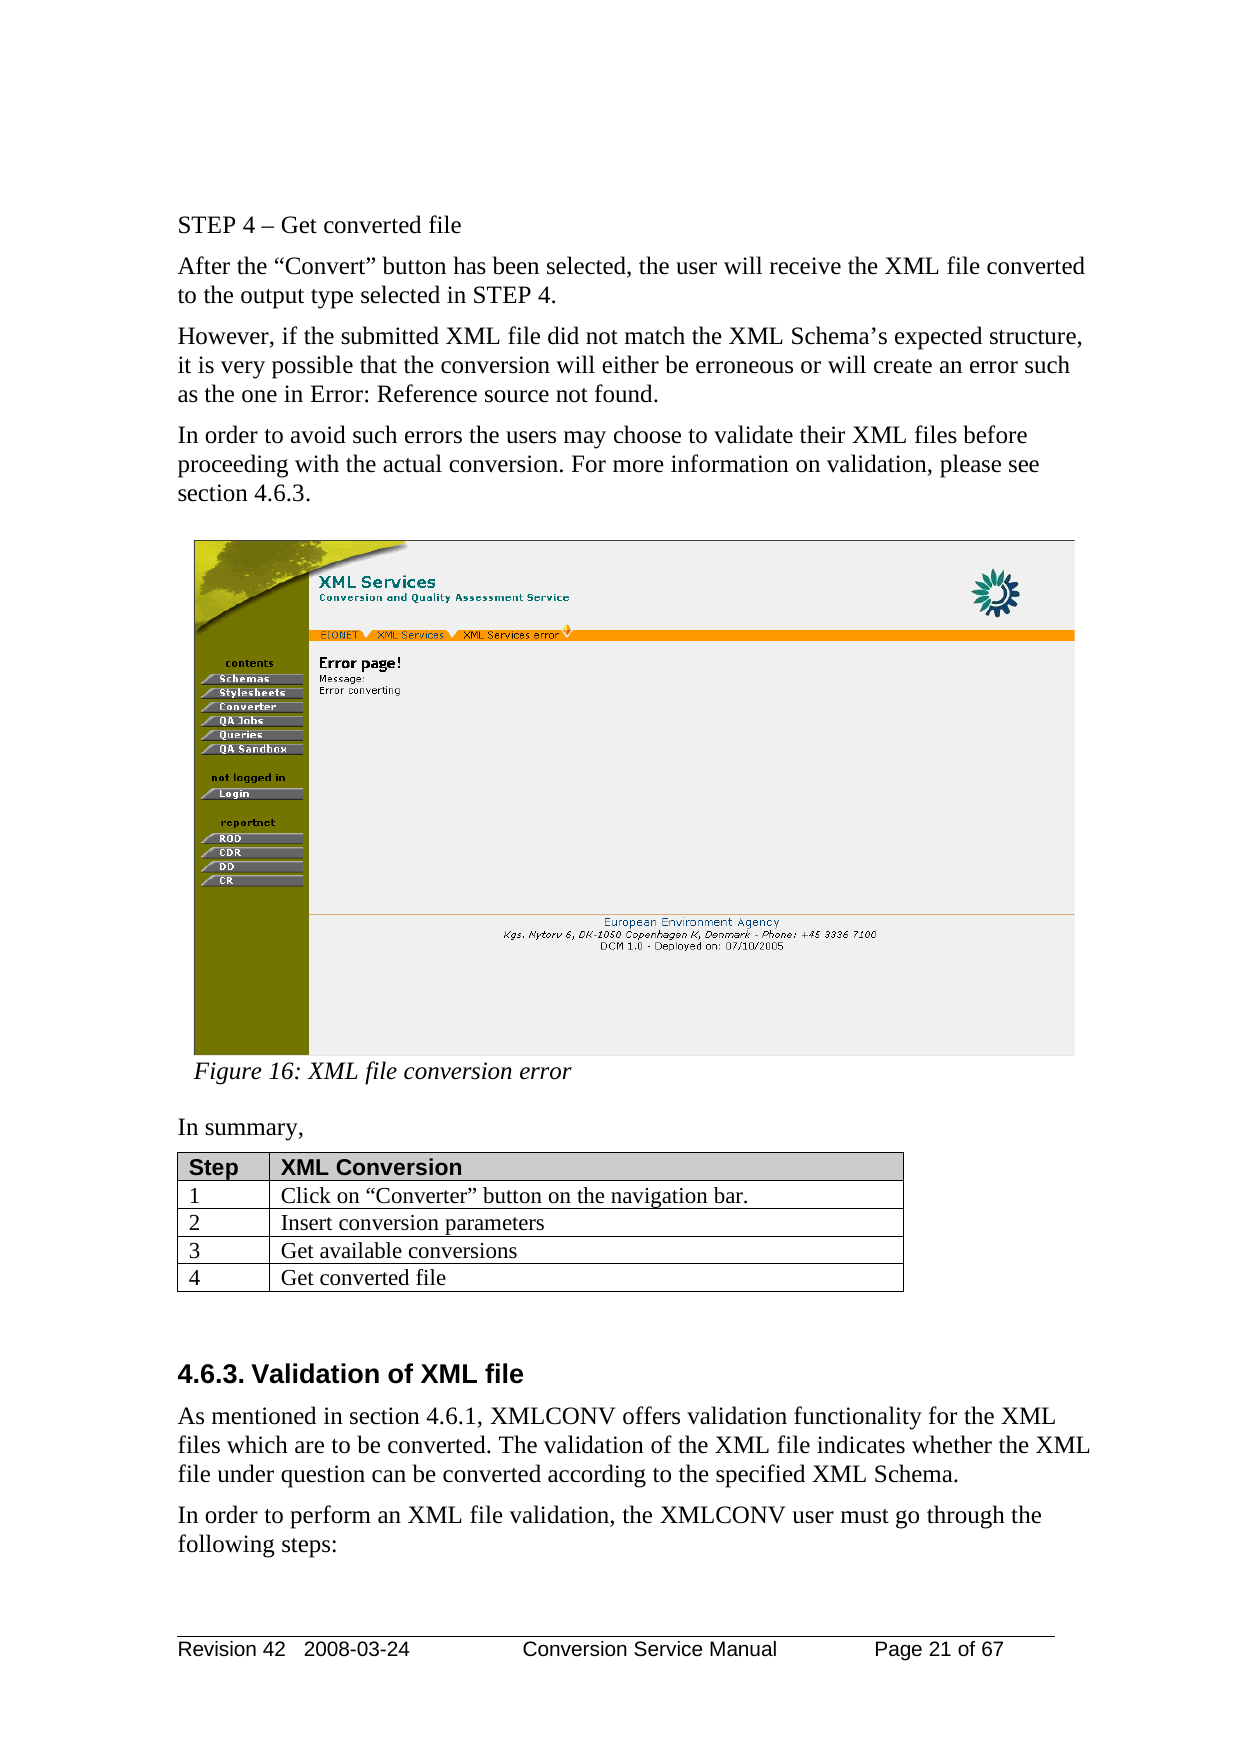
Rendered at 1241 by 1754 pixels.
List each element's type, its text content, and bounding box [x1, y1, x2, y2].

table_cell Get converted file [270, 1264, 903, 1291]
text However, if the submitted XML file did not match the XML Schema’s expected structure, it is very possible that the conversion will either be erroneous or will create an error such as the one in . [177, 321, 1092, 408]
table_cell 2 [178, 1209, 269, 1236]
table_cell Insert conversion parameters [270, 1209, 903, 1236]
subtitle Validation of XML file [177, 1358, 1092, 1389]
table_cell Click on “Converter” button on the navigation bar. [270, 1181, 903, 1208]
text Figure 16: XML file conversion error [194, 1056, 1074, 1085]
text In order to perform an XML file validation, the XMLCONV user must go through the following steps: [177, 1500, 1092, 1558]
text In summary, [177, 1111, 1092, 1141]
table_cell Get available conversions [270, 1237, 903, 1263]
text After the “Convert” button has been selected, the user will receive the XML file converted to the output type selected in STEP 4. [177, 251, 1092, 309]
table_cell 1 [178, 1181, 269, 1208]
table_header Step [178, 1153, 269, 1180]
picture [193, 540, 1075, 1056]
table_cell 3 [178, 1237, 269, 1263]
text As mentioned in section 4.6.1, XMLCONV offers validation functionality for the XML files which are to be converted. The validation of the XML file indicates whether the XML file under question can be converted according to the specified XML Schema. [177, 1401, 1092, 1488]
text In order to avoid such errors the users may choose to validate their XML files before proceeding with the actual conversion. For more information on validation, please see section 4.6.3. [177, 420, 1092, 507]
text STEP 4 – Get converted file [177, 210, 1092, 239]
table_header XML Conversion [270, 1153, 903, 1180]
table_cell 4 [178, 1264, 269, 1291]
